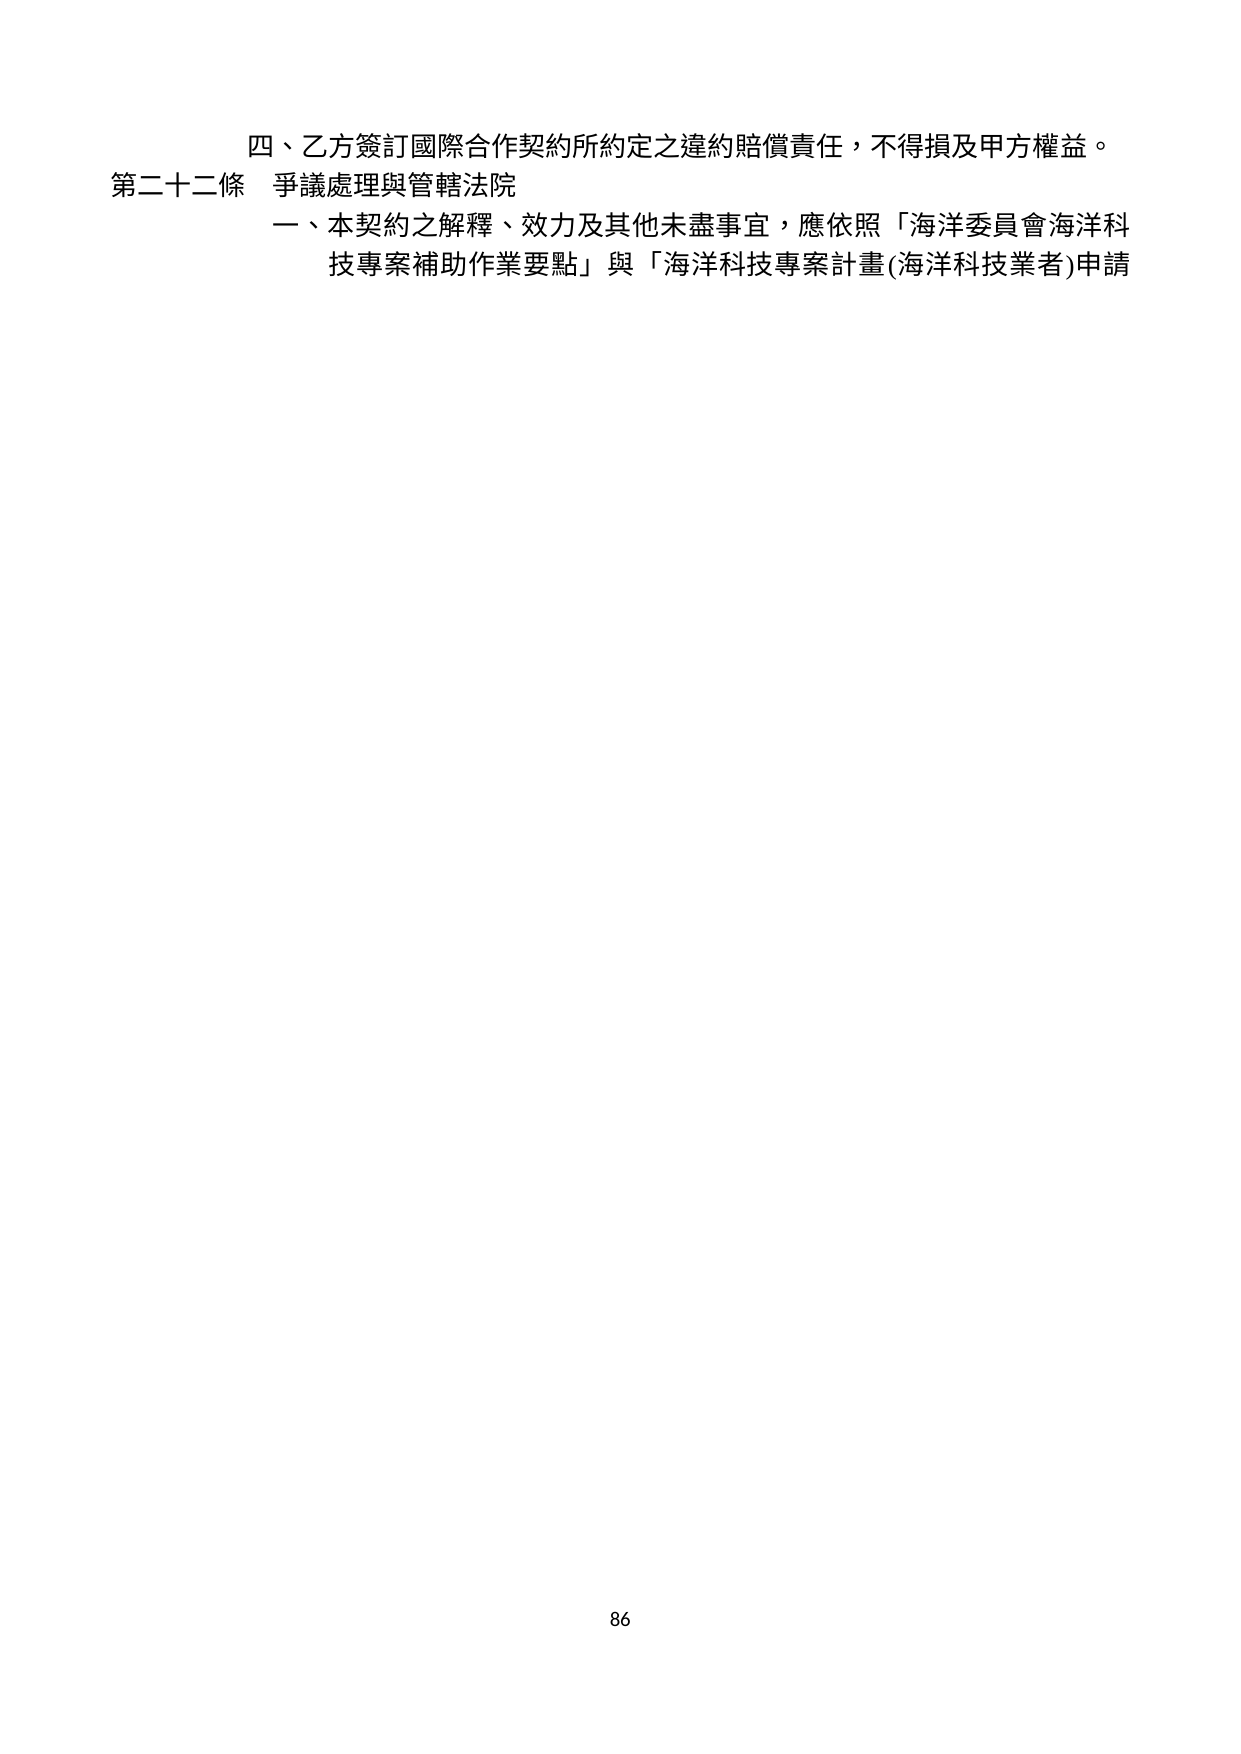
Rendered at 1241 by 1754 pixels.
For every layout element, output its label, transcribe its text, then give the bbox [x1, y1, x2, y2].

text 四、乙方簽訂國際合作契約所約定之違約賠償責任，不得損及甲方權益。 [247, 125, 1131, 164]
text 一、本契約之解釋、效力及其他未盡事宜，應依照「海洋委員會海洋科技專案補助作業要點」與「海洋科技專案計畫(海洋科技業者)申請 [272, 203, 1131, 282]
text 第二十二條 爭議處理與管轄法院 [110, 164, 1131, 203]
